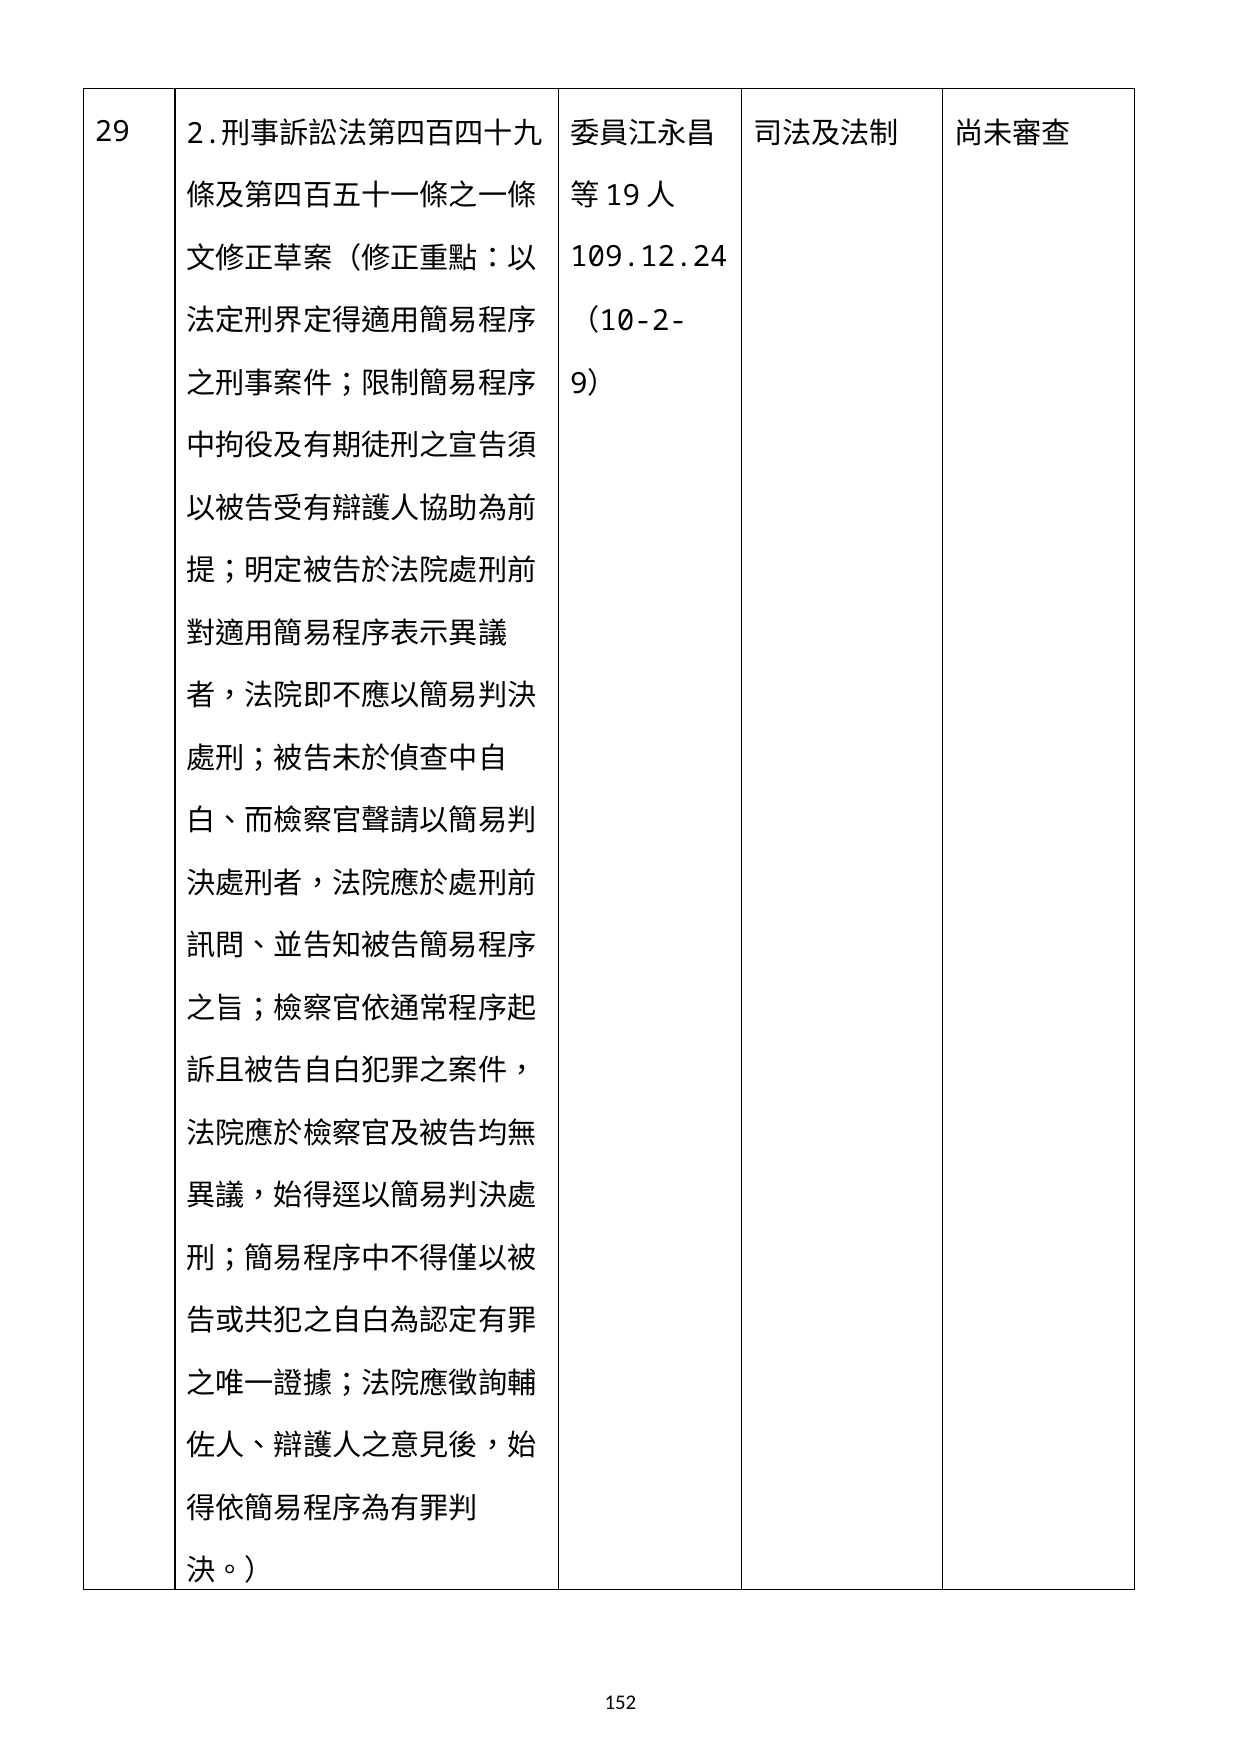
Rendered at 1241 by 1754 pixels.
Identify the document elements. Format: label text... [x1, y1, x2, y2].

table_cell 2.刑事訴訟法第四百四十九條及第四百五十一條之一條文修正草案（修正重點：以法定刑界定得適用簡易程序之刑事案件；限制簡易程序中拘役及有期徒刑之宣告須以被告受有辯護人協助為前提；明定被告於法院處刑前對適用簡易程序表示異議者，法院即不應以簡易判決處刑；被告未於偵查中自白、而檢察官聲請以簡易判決處刑者，法院應於處刑前訊問、並告知被告簡易程序之旨；檢察官依通常程序起訴且被告自白犯罪之案件，法院應於檢察官及被告均無異議，始得逕以簡易判決處刑；簡易程序中不得僅以被告或共犯之自白為認定有罪之唯一證據；法院應徵詢輔佐人、辯護人之意見後，始得依簡易程序為有罪判決。） [176, 89, 558, 1589]
table_cell 尚未審查 [943, 89, 1134, 1589]
table_cell 司法及法制 [742, 89, 942, 1589]
table_cell 29 [84, 89, 174, 1589]
table_cell 委員江永昌等19人 109.12.24 （10-2-9） [559, 89, 741, 1589]
